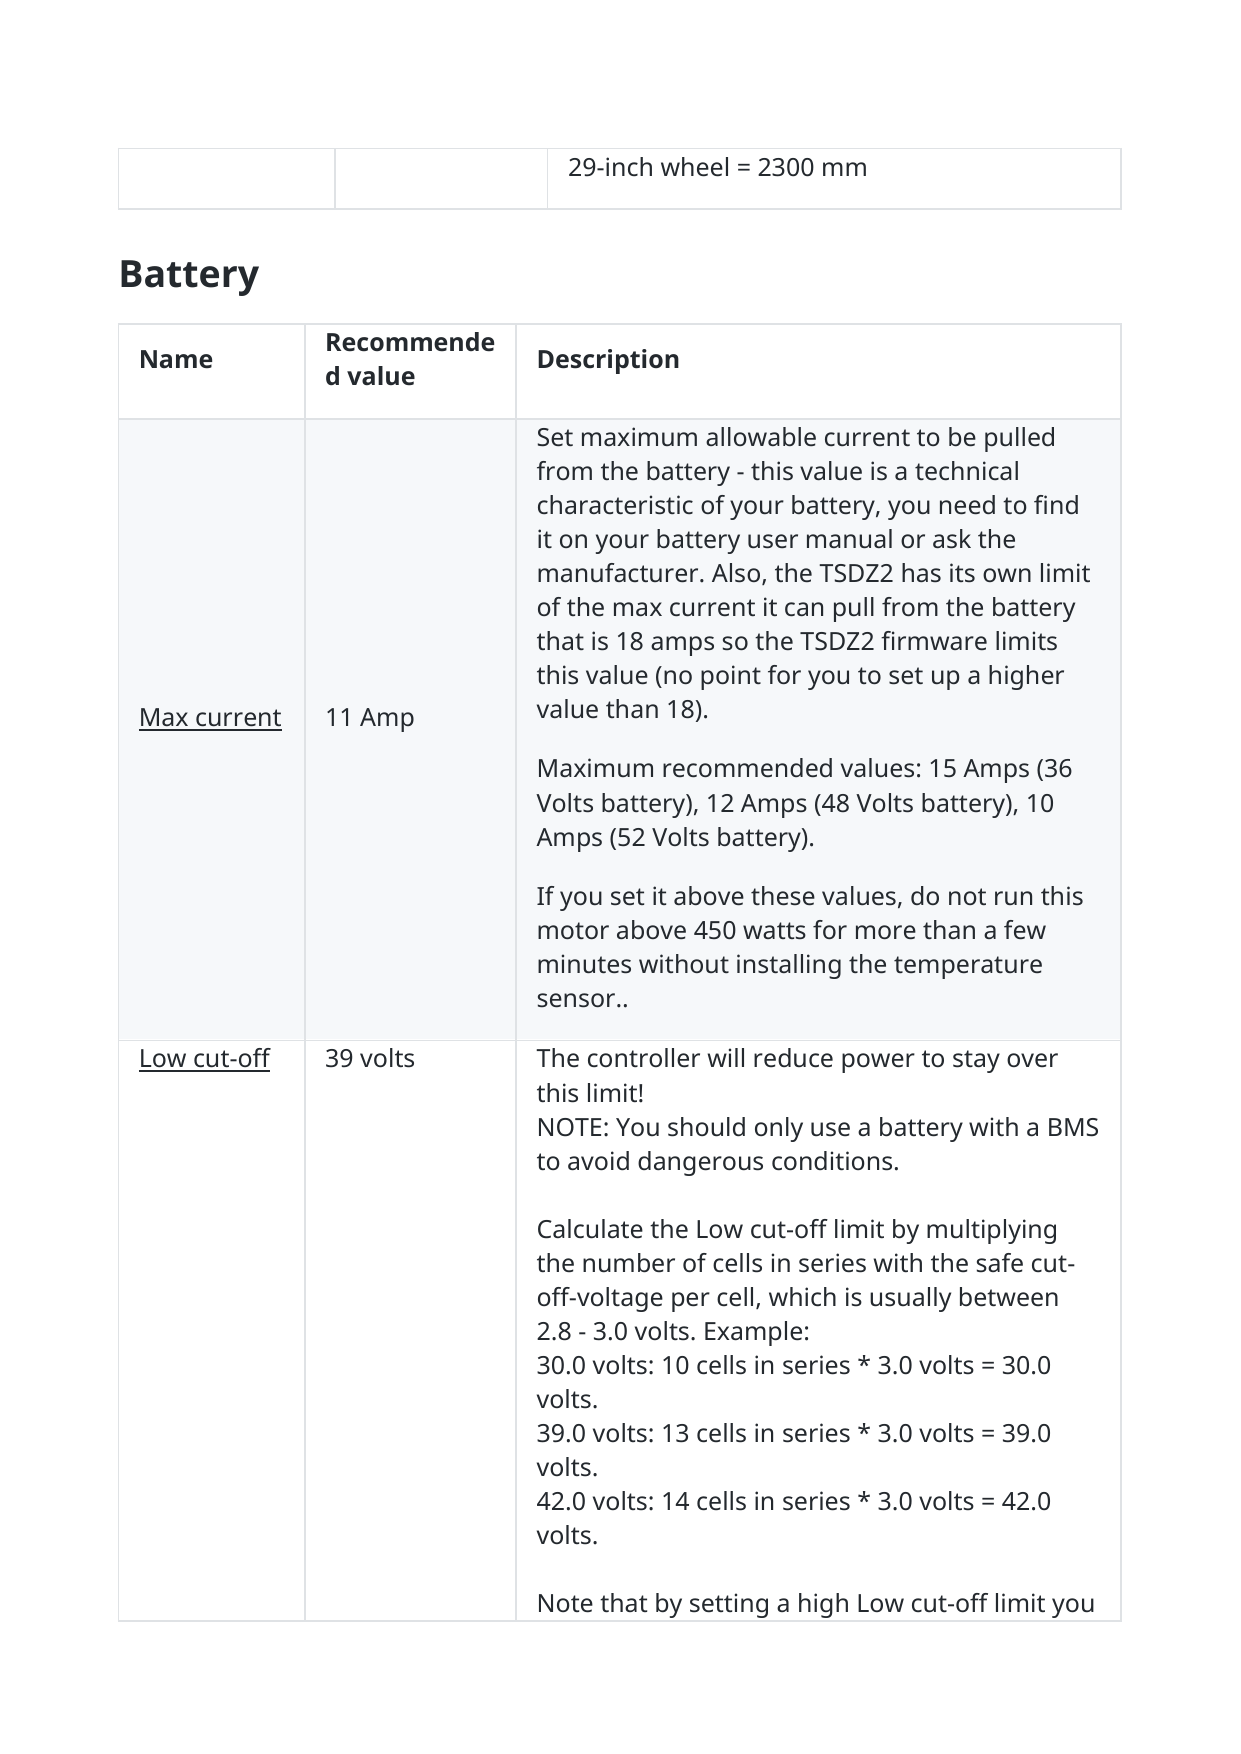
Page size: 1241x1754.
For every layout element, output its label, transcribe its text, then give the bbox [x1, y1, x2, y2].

table_cell 39 volts [306, 1041, 515, 1620]
table_header Name [119, 325, 304, 418]
table_cell Low cut-off [119, 1041, 304, 1620]
table_cell 11 Amp [306, 420, 515, 1039]
table_header Description [517, 325, 1120, 418]
table_cell 29-inch wheel = 2300 mm [548, 149, 1120, 208]
table_cell Max current [119, 420, 304, 1039]
text Battery [118, 247, 1122, 298]
table_cell Set maximum allowable current to be pulled from the battery - this value is a technical characteristic of your battery, you need to find it on your battery user manual or ask the manufacturer. Also, the TSDZ2 has its own limit of the max current it can pull from the battery that is 18 amps so the TSDZ2 firmware limits this value (no point for you to set up a higher value than 18). Maximum recommended values: 15 Amps (36 Volts battery), 12 Amps (48 Volts battery), 10 Amps (52 Volts battery). If you set it above these values, do not run this motor above 450 watts for more than a few minutes without installing the temperature sensor.. [517, 420, 1120, 1039]
table_cell [336, 149, 547, 208]
table_cell The controller will reduce power to stay over this limit! NOTE: You should only use a battery with a BMS to avoid dangerous conditions. Calculate the Low cut-off limit by multiplying the number of cells in series with the safe cut-off-voltage per cell, which is usually between 2.8 - 3.0 volts. Example: 30.0 volts: 10 cells in series * 3.0 volts = 30.0 volts. 39.0 volts: 13 cells in series * 3.0 volts = 39.0 volts. 42.0 volts: 14 cells in series * 3.0 volts = 42.0 volts. Note that by setting a high Low cut-off limit you [517, 1041, 1120, 1620]
table_header Recommended value [306, 325, 515, 418]
table_cell [119, 149, 334, 208]
